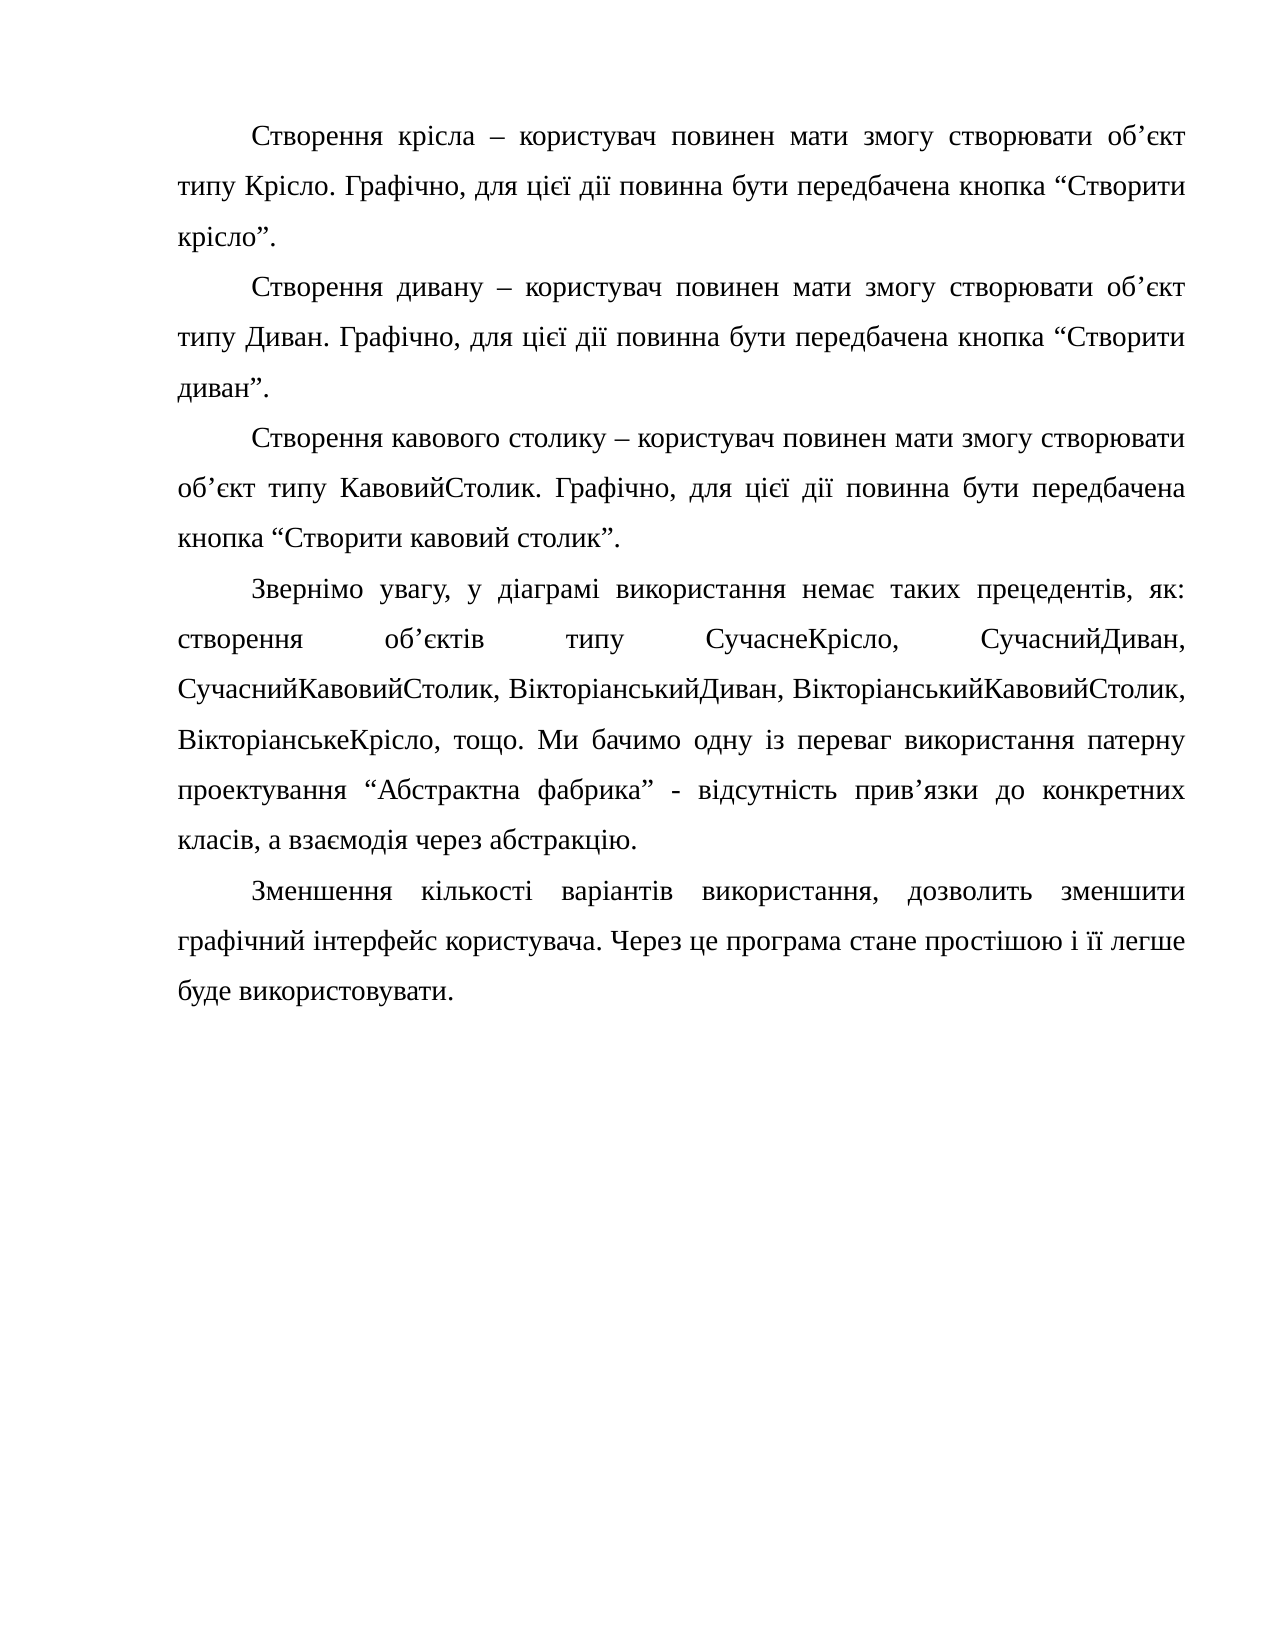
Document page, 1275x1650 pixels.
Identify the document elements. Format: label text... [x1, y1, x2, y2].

text Звернімо увагу, у діаграмі використання немає таких прецедентів, як: створення об’єктів типу СучаснеКрісло, СучаснийДиван, СучаснийКавовийСтолик, ВікторіанськийДиван, ВікторіанськийКавовийСтолик, ВікторіанськеКрісло, тощо. Ми бачимо одну із переваг використання патерну проектування “Абстрактна фабрика” - відсутність прив’язки до конкретних класів, а взаємодія через абстракцію. [177, 571, 1186, 856]
text Створення крісла – користувач повинен мати змогу створювати об’єкт типу Крісло. Графічно, для цієї дії повинна бути передбачена кнопка “Створити крісло”. [177, 118, 1186, 252]
text Зменшення кількості варіантів використання, дозволить зменшити графічний інтерфейс користувача. Через це програма стане простішою і її легше буде використовувати. [177, 873, 1186, 1007]
text Створення дивану – користувач повинен мати змогу створювати об’єкт типу Диван. Графічно, для цієї дії повинна бути передбачена кнопка “Створити диван”. [177, 269, 1186, 403]
text Створення кавового столику – користувач повинен мати змогу створювати об’єкт типу КавовийСтолик. Графічно, для цієї дії повинна бути передбачена кнопка “Створити кавовий столик”. [177, 420, 1186, 554]
